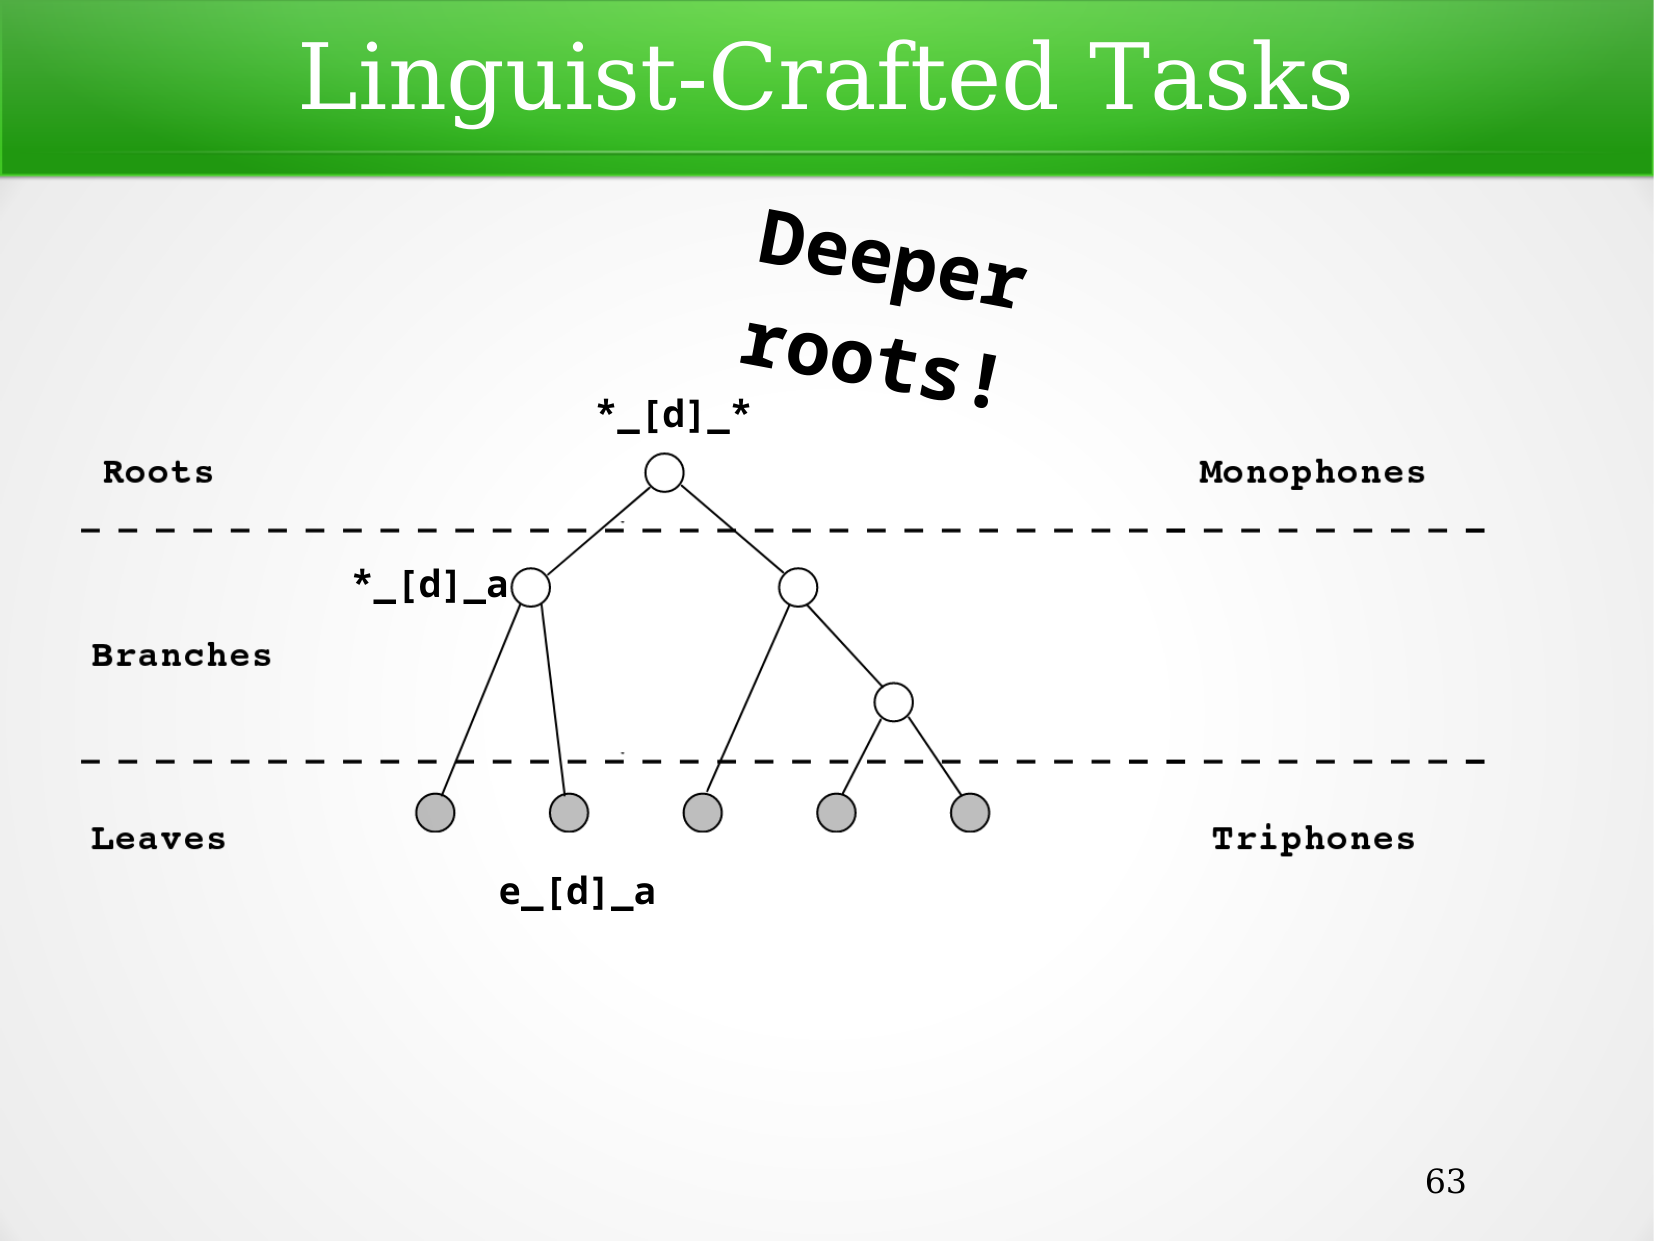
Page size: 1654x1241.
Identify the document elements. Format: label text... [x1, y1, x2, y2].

title Linguist-Crafted Tasks [82, 11, 1571, 154]
text_box *_[d]_a [336, 550, 547, 616]
picture [0, 0, 1654, 1241]
text_box *_[d]_* [580, 380, 719, 446]
text_box Deeper roots! [700, 172, 1320, 588]
text_box e_[d]_a [483, 857, 694, 923]
